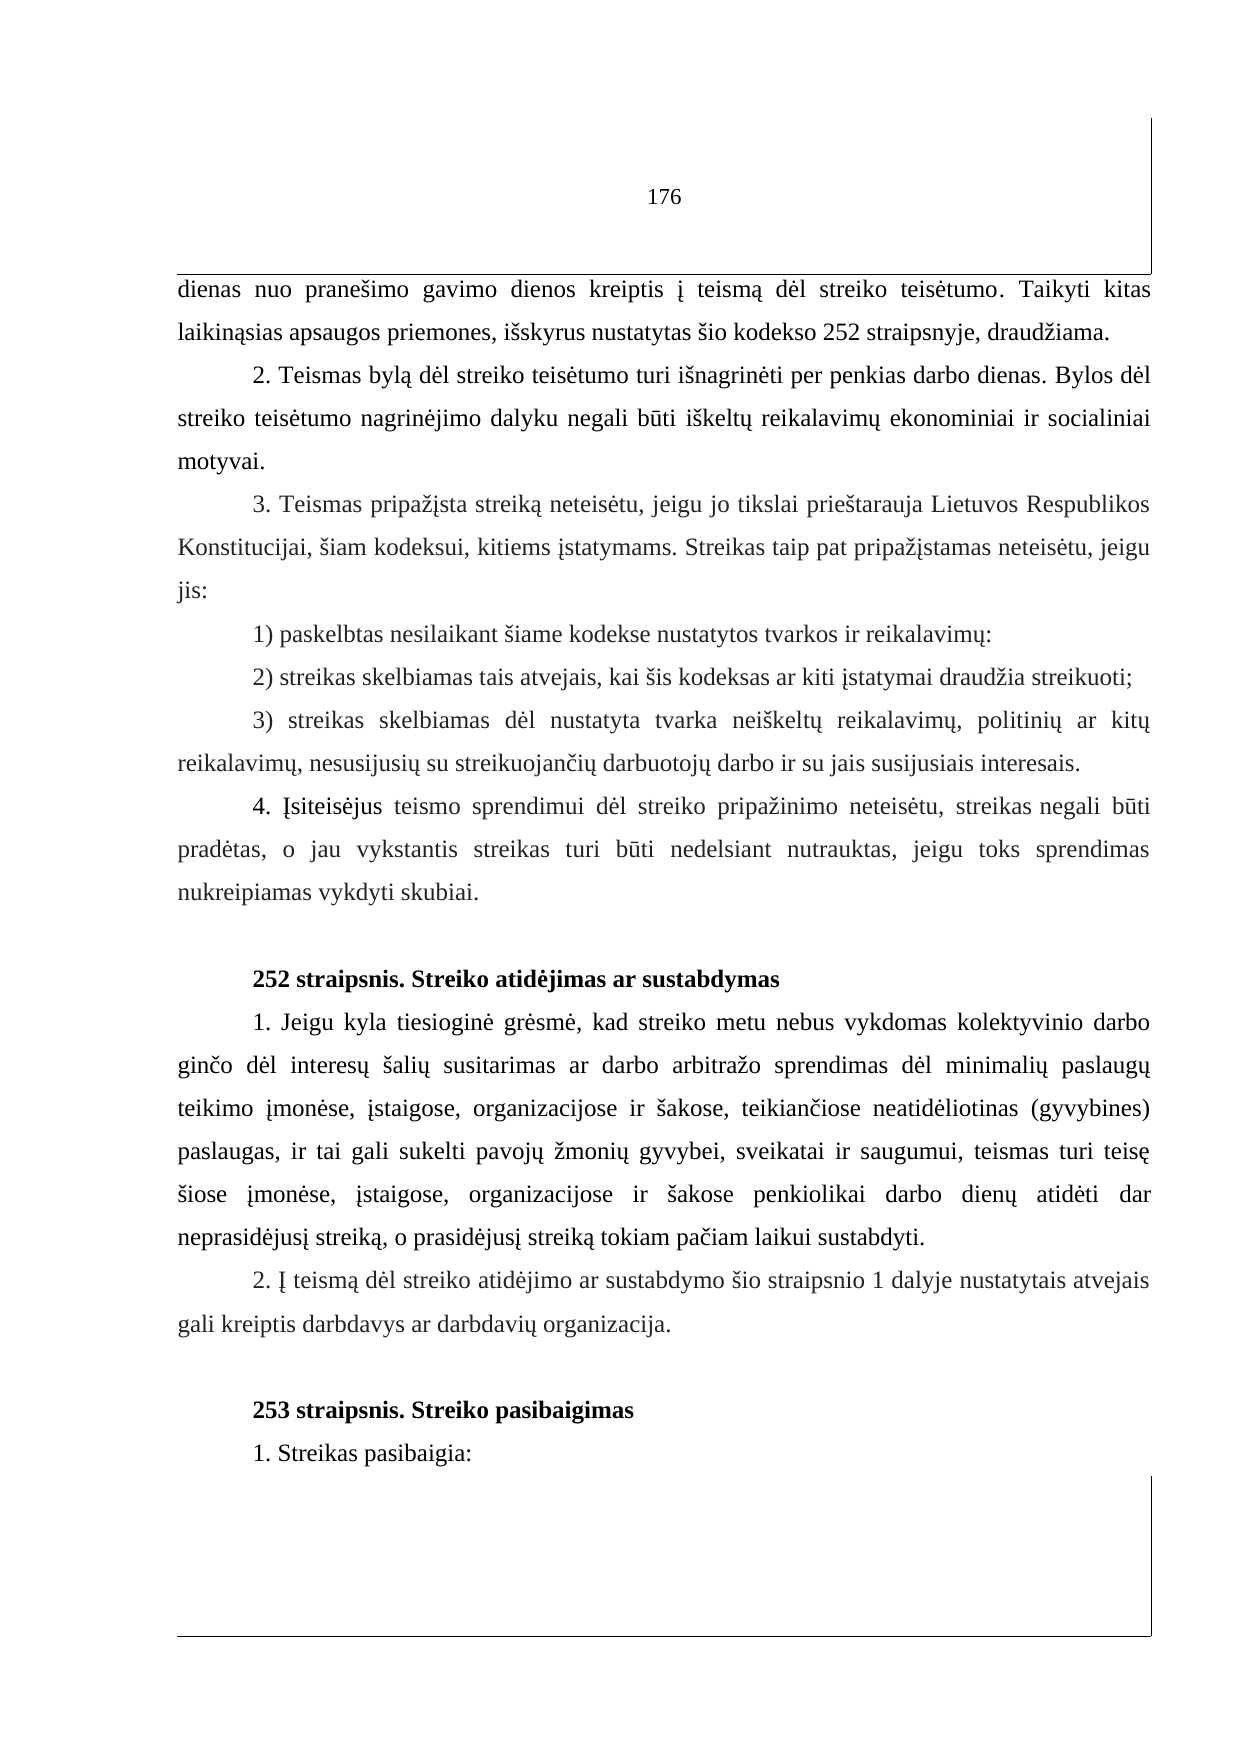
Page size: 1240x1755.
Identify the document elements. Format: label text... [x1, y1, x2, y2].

text 1. Jeigu kyla tiesioginė grėsmė, kad streiko metu nebus vykdomas kolektyvinio darbo ginčo dėl interesų šalių susitarimas ar darbo arbitražo sprendimas dėl minimalių paslaugų teikimo įmonėse, įstaigose, organizacijose ir šakose, teikiančiose neatidėliotinas (gyvybines) paslaugas, ir tai gali sukelti pavojų žmonių gyvybei, sveikatai ir saugumui, teismas turi teisę šiose įmonėse, įstaigose, organizacijose ir šakose penkiolikai darbo dienų atidėti dar neprasidėjusį streiką, o prasidėjusį streiką tokiam pačiam laikui sustabdyti. [177, 1007, 1151, 1251]
text 252 straipsnis. Streiko atidėjimas ar sustabdymas [177, 964, 1151, 992]
text 3. Teismas pripažįsta streiką neteisėtu, jeigu jo tikslai prieštarauja Lietuvos Respublikos Konstitucijai, šiam kodeksui, kitiems įstatymams. Streikas taip pat pripažįstamas neteisėtu, jeigu jis: [177, 489, 1151, 604]
text 2) streikas skelbiamas tais atvejais, kai šis kodeksas ar kiti įstatymai draudžia streikuoti; [177, 662, 1151, 691]
text 4. Įsiteisėjus teismo sprendimui dėl streiko pripažinimo neteisėtu, streikas negali būti pradėtas, o jau vykstantis streikas turi būti nedelsiant nutrauktas, jeigu toks sprendimas nukreipiamas vykdyti skubiai. [177, 791, 1151, 906]
text 253 straipsnis. Streiko pasibaigimas [177, 1395, 1151, 1424]
text dienas nuo pranešimo gavimo dienos kreiptis į teismą dėl streiko teisėtumo. Taikyti kitas laikinąsias apsaugos priemones, išskyrus nustatytas šio kodekso 252 straipsnyje, draudžiama. [177, 274, 1151, 346]
text 1) paskelbtas nesilaikant šiame kodekse nustatytos tvarkos ir reikalavimų: [177, 619, 1151, 647]
text 2. Į teismą dėl streiko atidėjimo ar sustabdymo šio straipsnio 1 dalyje nustatytais atvejais gali kreiptis darbdavys ar darbdavių organizacija. [177, 1266, 1151, 1337]
text 2. Teismas bylą dėl streiko teisėtumo turi išnagrinėti per penkias darbo dienas. Bylos dėl streiko teisėtumo nagrinėjimo dalyku negali būti iškeltų reikalavimų ekonominiai ir socialiniai motyvai. [177, 360, 1151, 475]
text 1. Streikas pasibaigia: [177, 1438, 1151, 1467]
text 3) streikas skelbiamas dėl nustatyta tvarka neiškeltų reikalavimų, politinių ar kitų reikalavimų, nesusijusių su streikuojančių darbuotojų darbo ir su jais susijusiais interesais. [177, 705, 1151, 777]
